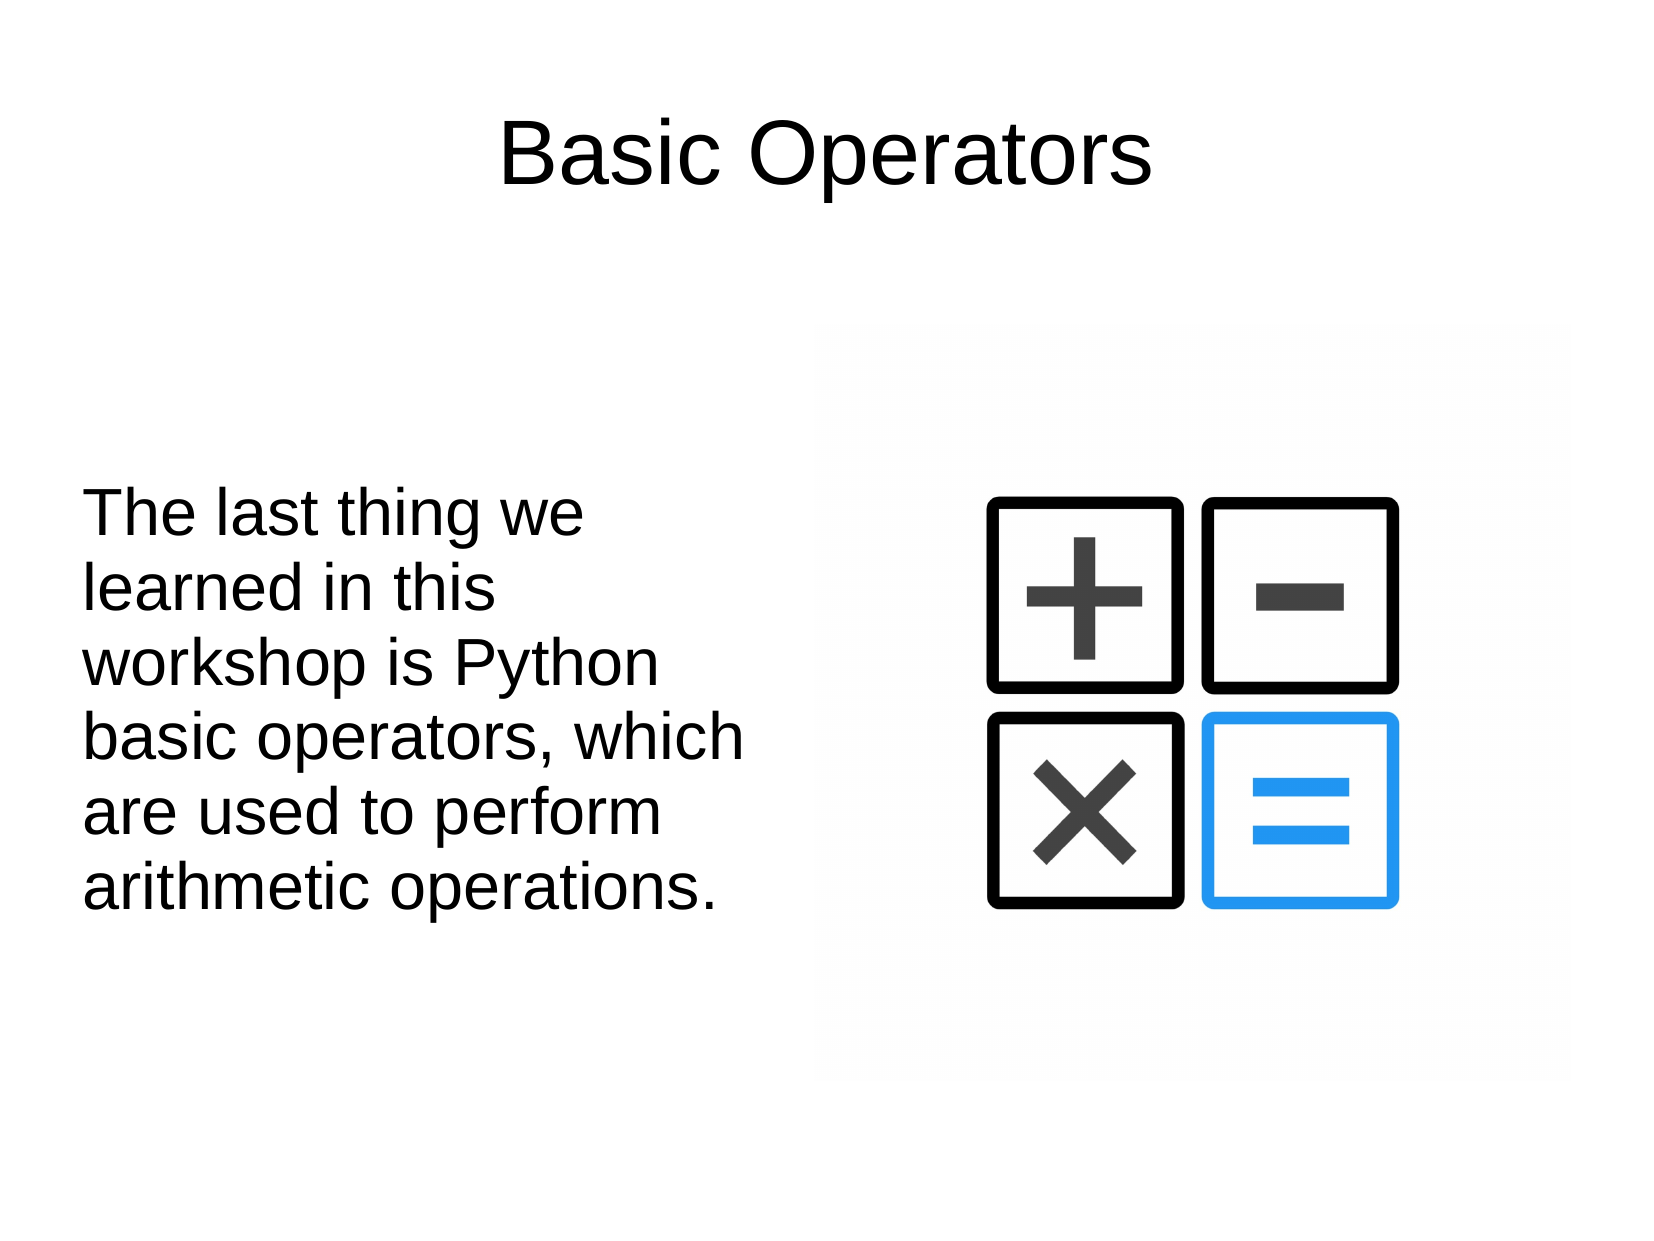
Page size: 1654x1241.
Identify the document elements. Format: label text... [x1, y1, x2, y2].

picture [814, 324, 1571, 1081]
title Basic Operators [82, 49, 1571, 257]
subtitle The last thing we learned in this workshop is Python basic operators, which are used to perform arithmetic operations. [82, 290, 1571, 1109]
